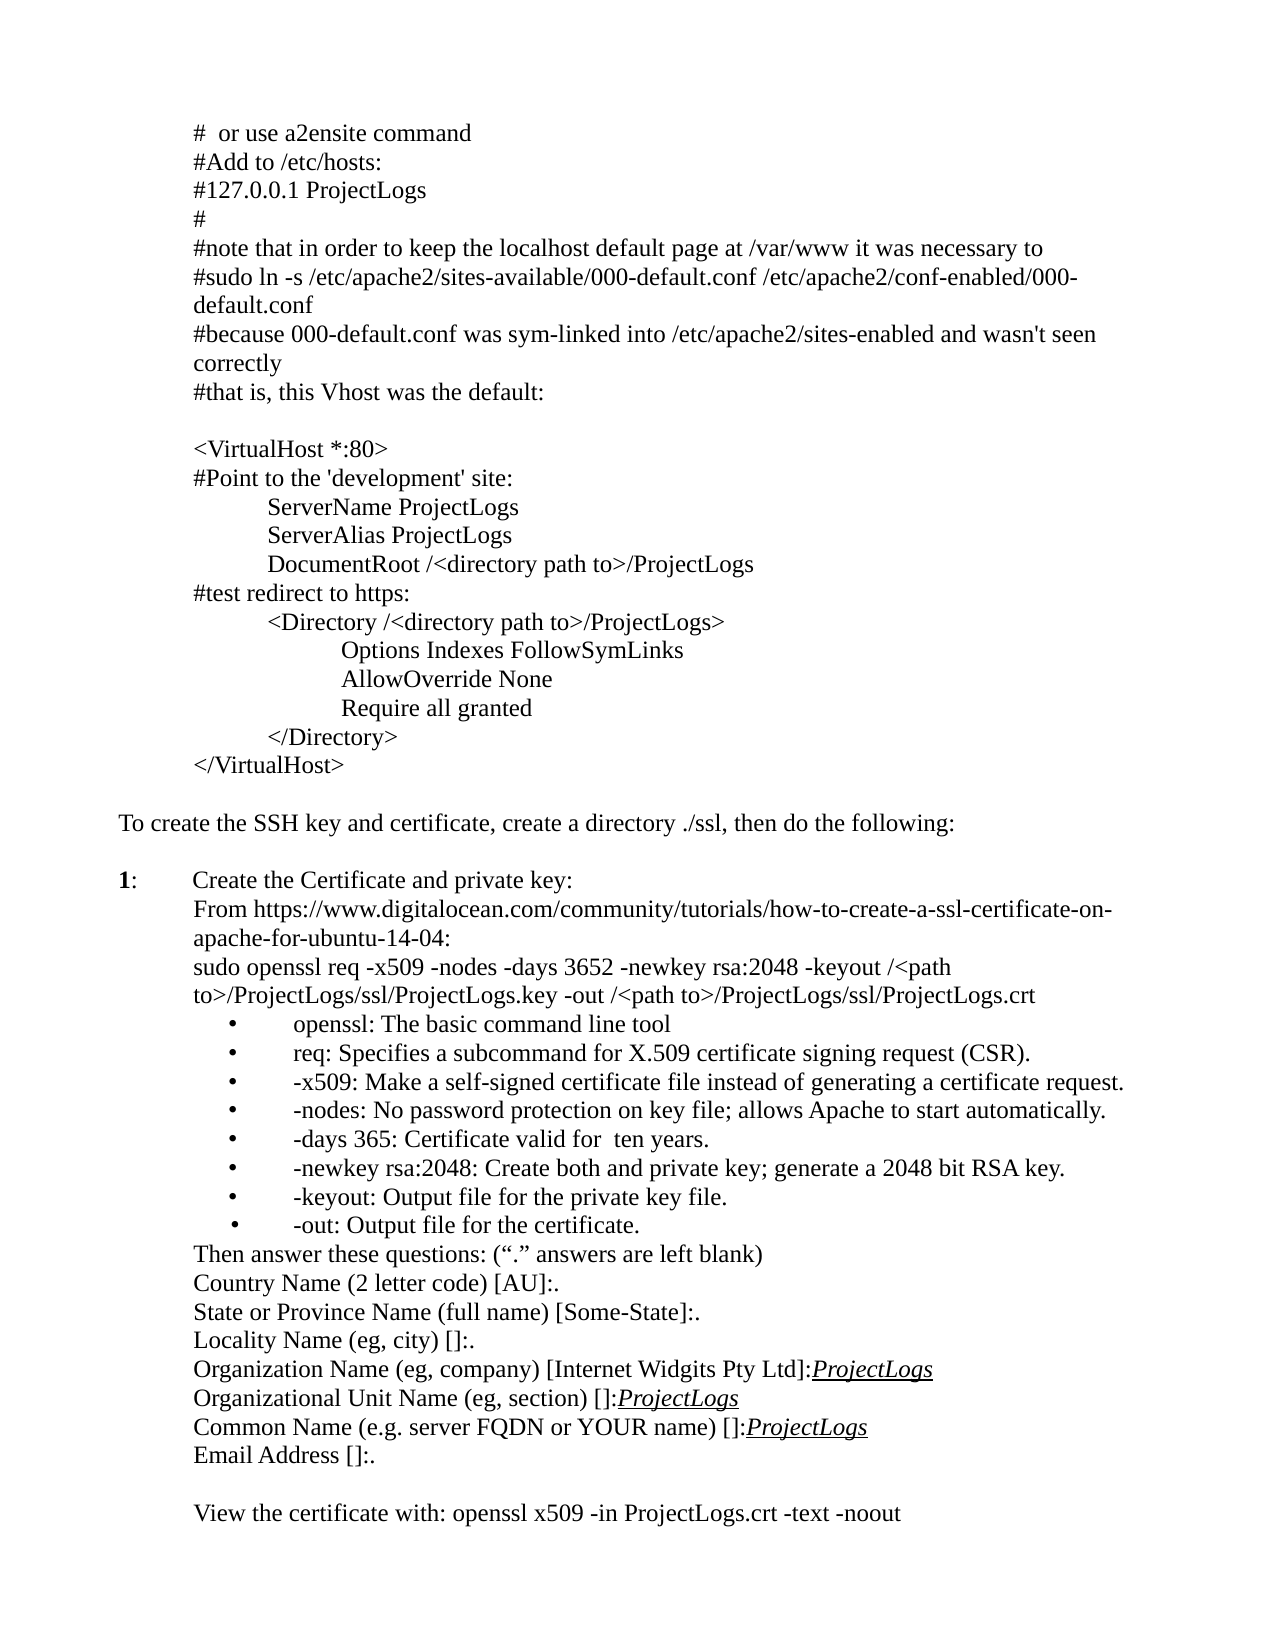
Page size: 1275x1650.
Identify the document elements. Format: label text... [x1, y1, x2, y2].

text 1: Create the Certificate and private key: [118, 866, 1157, 894]
text From https://www.digitalocean.com/community/tutorials/how-to-create-a-ssl-certificate-on-apache-for-ubuntu-14-04: [193, 894, 1157, 952]
list -days 365: Certificate valid for ten years. [228, 1124, 1157, 1153]
text #Add to /etc/hosts: [193, 147, 1157, 176]
text <Directory /<directory path to>/ProjectLogs> [193, 607, 1157, 636]
text #that is, this Vhost was the default: [193, 377, 1157, 406]
text #Point to the 'development' site: [193, 463, 1157, 492]
text Common Name (e.g. server FQDN or YOUR name) []:ProjectLogs [193, 1412, 1157, 1441]
text DocumentRoot /<directory path to>/ProjectLogs [193, 549, 1157, 578]
text #test redirect to https: [193, 578, 1157, 607]
text ServerAlias ProjectLogs [193, 521, 1157, 549]
text ServerName ProjectLogs [193, 492, 1157, 521]
list -out: Output file for the certificate. [231, 1211, 1157, 1239]
text #sudo ln -s /etc/apache2/sites-available/000-default.conf /etc/apache2/conf-enabled/000-default.conf [193, 262, 1157, 319]
list req: Specifies a subcommand for X.509 certificate signing request (CSR). [228, 1038, 1157, 1067]
text #because 000-default.conf was sym-linked into /etc/apache2/sites-enabled and wasn't seen correctly [193, 319, 1157, 377]
text Then answer these questions: (“.” answers are left blank) [193, 1239, 1157, 1268]
list -x509: Make a self-signed certificate file instead of generating a certificate request. [228, 1067, 1157, 1096]
text AllowOverride None [193, 664, 1157, 693]
text #note that in order to keep the localhost default page at /var/www it was necessary to [193, 233, 1157, 262]
text Options Indexes FollowSymLinks [193, 636, 1157, 664]
text sudo openssl req -x509 -nodes -days 3652 -newkey rsa:2048 -keyout /<path to>/ProjectLogs/ssl/ProjectLogs.key -out /<path to>/ProjectLogs/ssl/ProjectLogs.crt [193, 952, 1157, 1009]
text Organizational Unit Name (eg, section) []:ProjectLogs [193, 1383, 1157, 1412]
text View the certificate with: openssl x509 -in ProjectLogs.crt -text -noout [193, 1498, 1157, 1527]
text To create the SSH key and certificate, create a directory ./ssl, then do the following: [118, 808, 1157, 837]
text State or Province Name (full name) [Some-State]:. [193, 1297, 1157, 1326]
list -keyout: Output file for the private key file. [228, 1182, 1157, 1211]
list -newkey rsa:2048: Create both and private key; generate a 2048 bit RSA key. [228, 1153, 1157, 1182]
text Require all granted [193, 693, 1157, 722]
text <VirtualHost *:80> [193, 434, 1157, 463]
text Organization Name (eg, company) [Internet Widgits Pty Ltd]:ProjectLogs [193, 1354, 1157, 1383]
text # or use a2ensite command [193, 118, 1157, 147]
text Locality Name (eg, city) []:. [193, 1326, 1157, 1354]
text </VirtualHost> [193, 751, 1157, 779]
text #127.0.0.1 ProjectLogs [193, 176, 1157, 204]
text Country Name (2 letter code) [AU]:. [193, 1268, 1157, 1297]
list openssl: The basic command line tool [228, 1009, 1157, 1038]
text </Directory> [193, 722, 1157, 751]
list -nodes: No password protection on key file; allows Apache to start automatically. [228, 1096, 1157, 1124]
text # [193, 204, 1157, 233]
text Email Address []:. [193, 1441, 1157, 1469]
